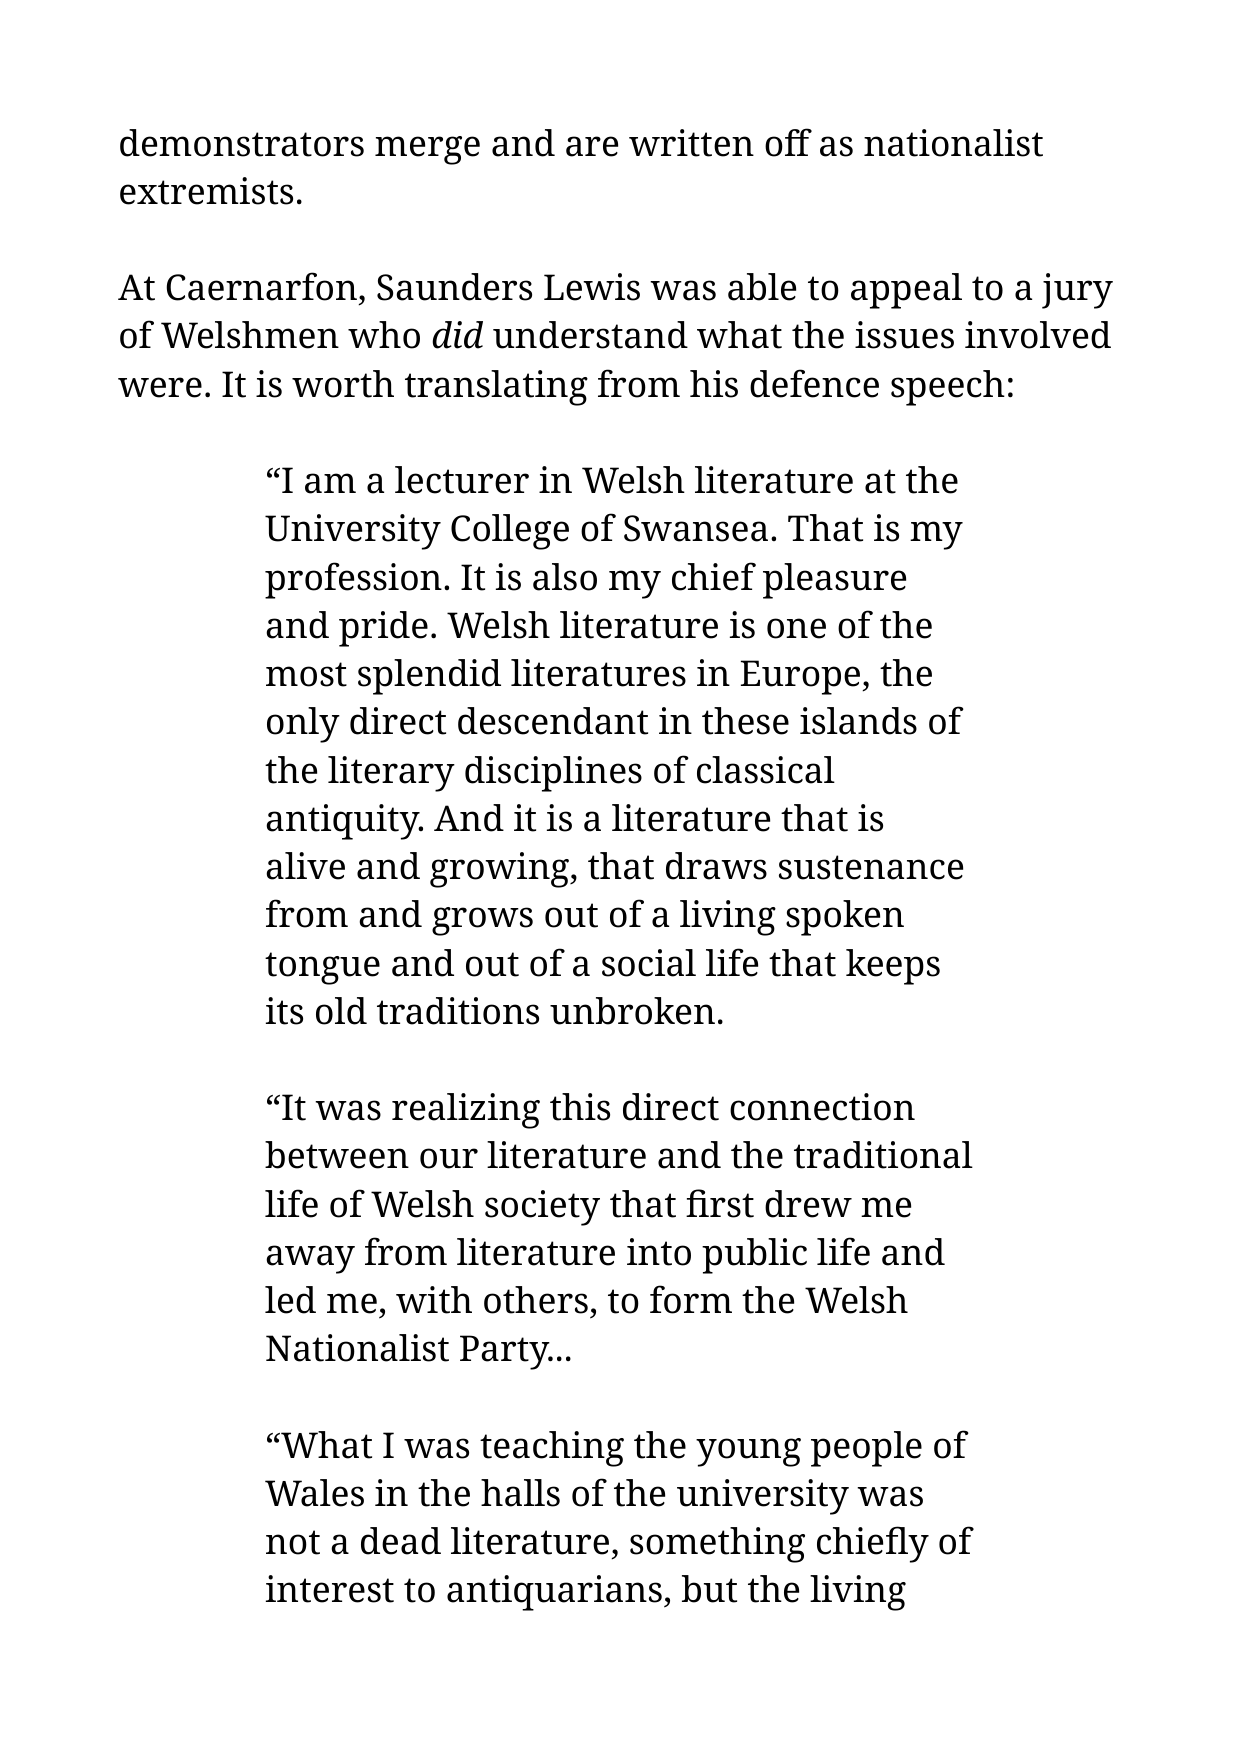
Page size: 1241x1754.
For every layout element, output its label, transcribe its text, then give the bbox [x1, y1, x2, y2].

text “What I was teaching the young people of Wales in the halls of the university was not a dead literature, something chiefly of interest to antiquarians, but the living [265, 1420, 975, 1613]
text demonstrators merge and are written off as nationalist extremists. [118, 118, 1122, 214]
text “I am a lecturer in Welsh literature at the University College of Swansea. That is my profession. It is also my chief pleasure and pride. Welsh literature is one of the most splendid literatures in Europe, the only direct descendant in these islands of the literary disciplines of classical antiquity. And it is a literature that is alive and growing, that draws sustenance from and grows out of a living spoken tongue and out of a social life that keeps its old traditions unbroken. [265, 456, 975, 1034]
text At Caernarfon, Saunders Lewis was able to appeal to a jury of Welshmen who did understand what the issues involved were. It is worth translating from his defence speech: [118, 263, 1122, 407]
text “It was realizing this direct connection between our literature and the traditional life of Welsh society that first drew me away from literature into public life and led me, with others, to form the Welsh Nationalist Party... [265, 1083, 975, 1372]
